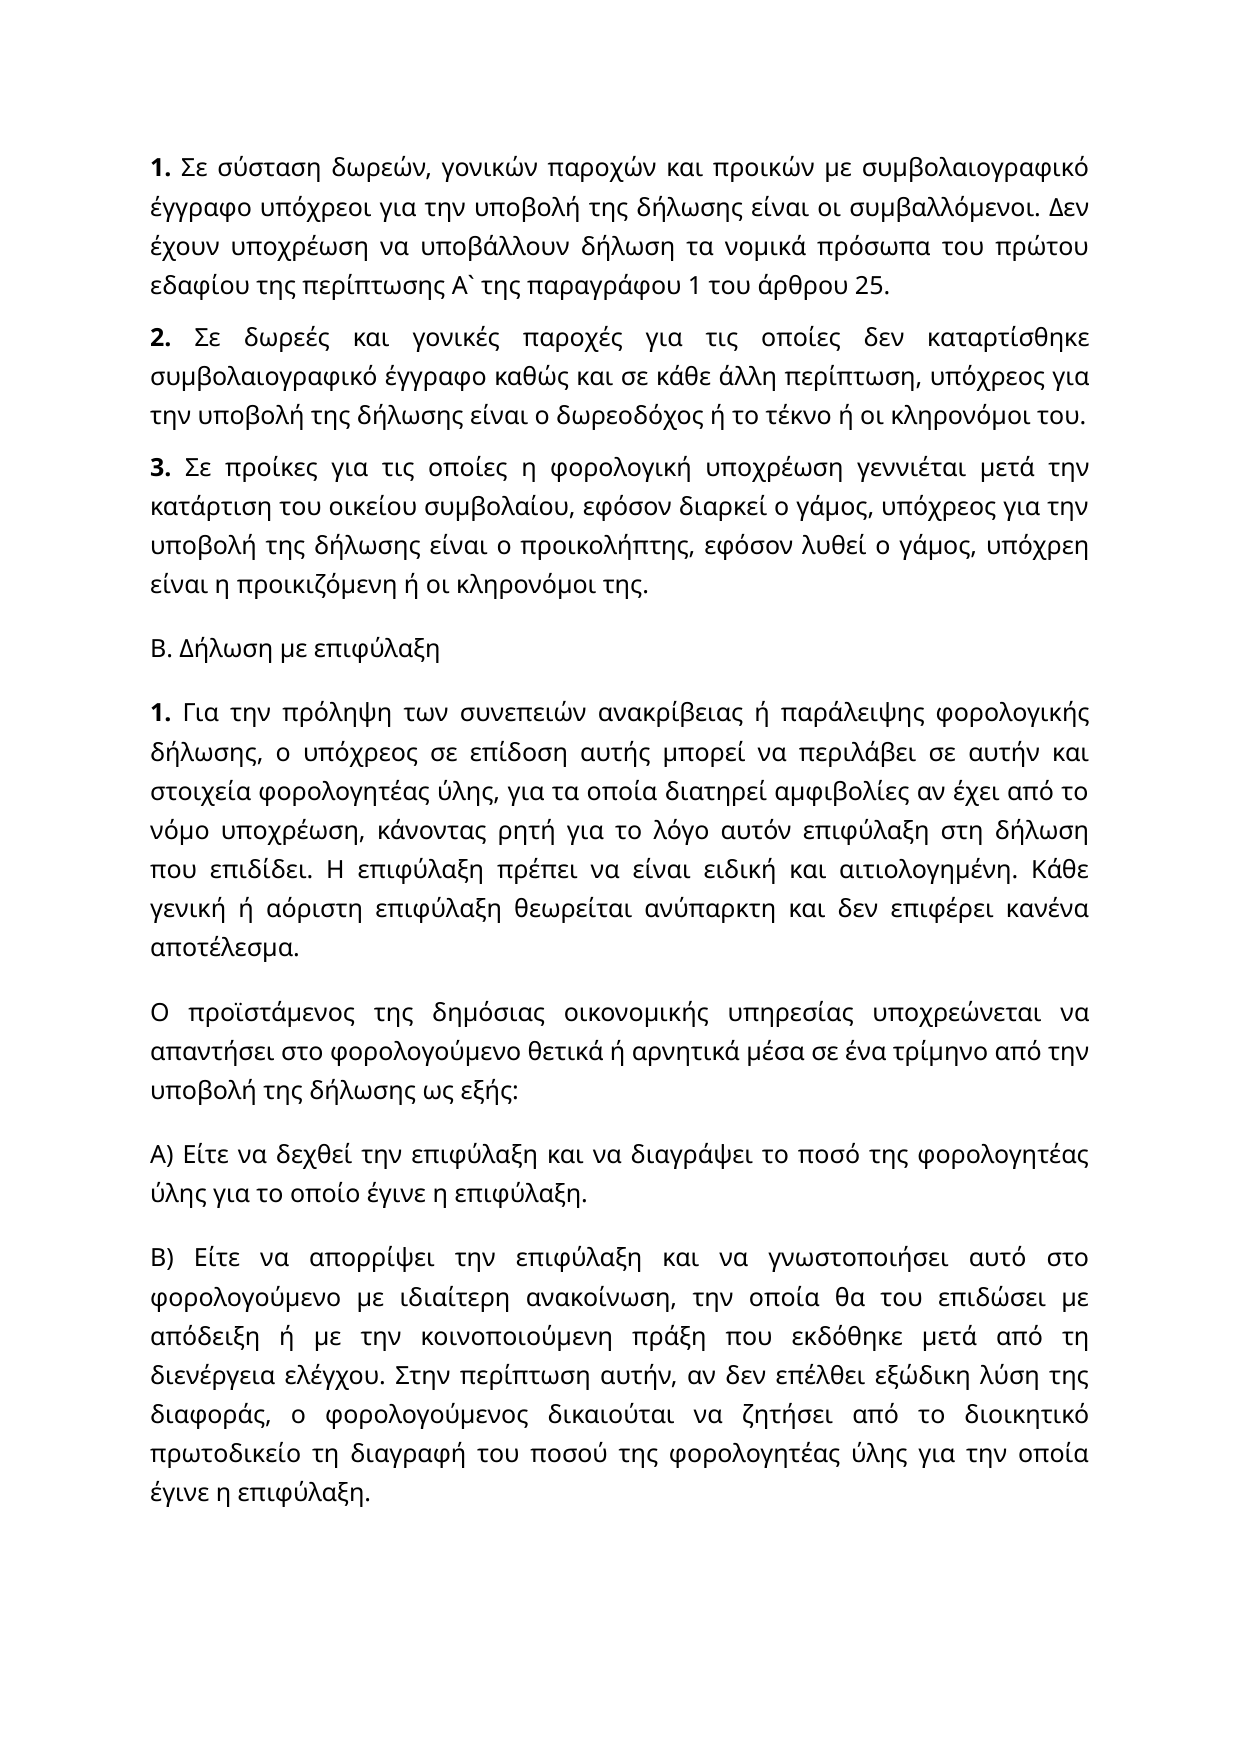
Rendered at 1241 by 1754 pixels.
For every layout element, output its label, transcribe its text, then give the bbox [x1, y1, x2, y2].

text Β) Είτε να απορρίψει την επιφύλαξη και να γνωστοποιήσει αυτό στο φορολογούμενο με ιδιαίτερη ανακοίνωση, την οποία θα του επιδώσει με απόδειξη ή με την κοινοποιούμενη πράξη που εκδόθηκε μετά από τη διενέργεια ελέγχου. Στην περίπτωση αυτήν, αν δεν επέλθει εξώδικη λύση της διαφοράς, ο φορολογούμενος δικαιούται να ζητήσει από το διοικητικό πρωτοδικείο τη διαγραφή του ποσού της φορολογητέας ύλης για την οποία έγινε η επιφύλαξη. [150, 1240, 1090, 1509]
text 2. Σε δωρεές και γονικές παροχές για τις οποίες δεν καταρτίσθηκε συμβολαιογραφικό έγγραφο καθώς και σε κάθε άλλη περίπτωση, υπόχρεος για την υποβολή της δήλωσης είναι ο δωρεοδόχος ή το τέκνο ή οι κληρονόμοι του. [150, 319, 1090, 432]
text Β. Δήλωση με επιφύλαξη [150, 631, 1090, 665]
text 1. Σε σύσταση δωρεών, γονικών παροχών και προικών με συμβολαιογραφικό έγγραφο υπόχρεοι για την υποβολή της δήλωσης είναι οι συμβαλλόμενοι. Δεν έχουν υποχρέωση να υποβάλλουν δήλωση τα νομικά πρόσωπα του πρώτου εδαφίου της περίπτωσης Α` της παραγράφου 1 του άρθρου 25. [150, 150, 1090, 302]
text 1. Για την πρόληψη των συνεπειών ανακρίβειας ή παράλειψης φορολογικής δήλωσης, ο υπόχρεος σε επίδοση αυτής μπορεί να περιλάβει σε αυτήν και στοιχεία φορολογητέας ύλης, για τα οποία διατηρεί αμφιβολίες αν έχει από το νόμο υποχρέωση, κάνοντας ρητή για το λόγο αυτόν επιφύλαξη στη δήλωση που επιδίδει. Η επιφύλαξη πρέπει να είναι ειδική και αιτιολογημένη. Κάθε γενική ή αόριστη επιφύλαξη θεωρείται ανύπαρκτη και δεν επιφέρει κανένα αποτέλεσμα. [150, 695, 1090, 964]
text Α) Είτε να δεχθεί την επιφύλαξη και να διαγράψει το ποσό της φορολογητέας ύλης για το οποίο έγινε η επιφύλαξη. [150, 1137, 1090, 1210]
text 3. Σε προίκες για τις οποίες η φορολογική υποχρέωση γεννιέται μετά την κατάρτιση του οικείου συμβολαίου, εφόσον διαρκεί ο γάμος, υπόχρεος για την υποβολή της δήλωσης είναι ο προικολήπτης, εφόσον λυθεί ο γάμος, υπόχρεη είναι η προικιζόμενη ή οι κληρονόμοι της. [150, 449, 1090, 601]
text Ο προϊστάμενος της δημόσιας οικονομικής υπηρεσίας υποχρεώνεται να απαντήσει στο φορολογούμενο θετικά ή αρνητικά μέσα σε ένα τρίμηνο από την υποβολή της δήλωσης ως εξής: [150, 994, 1090, 1107]
